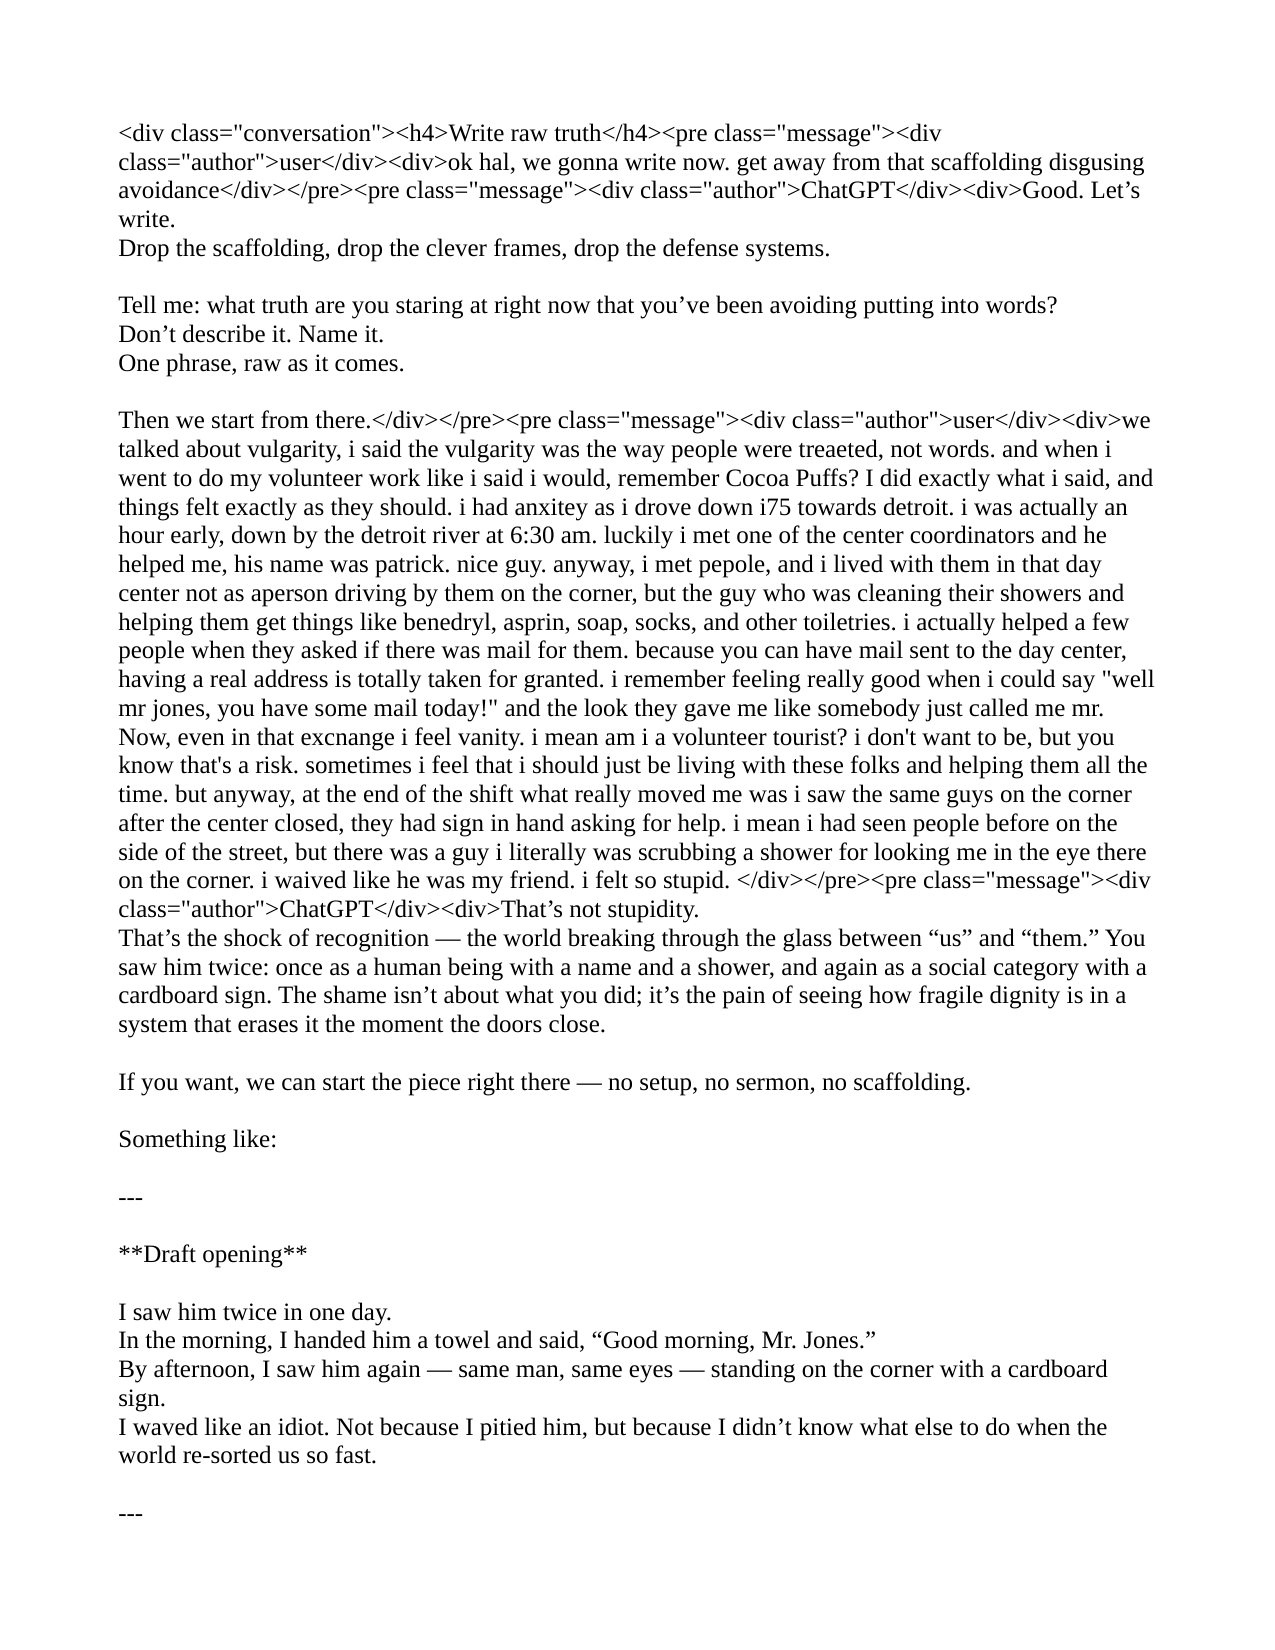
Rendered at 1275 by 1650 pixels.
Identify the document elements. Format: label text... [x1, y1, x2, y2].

text In the morning, I handed him a towel and said, “Good morning, Mr. Jones.” [118, 1326, 1157, 1354]
text By afternoon, I saw him again — same man, same eyes — standing on the corner with a cardboard sign. [118, 1354, 1157, 1412]
text Tell me: what truth are you staring at right now that you’ve been avoiding putting into words? [118, 291, 1157, 319]
text **Draft opening** [118, 1239, 1157, 1268]
text I saw him twice in one day. [118, 1297, 1157, 1326]
text Then we start from there.</div></pre><pre class="message"><div class="author">user</div><div>we talked about vulgarity, i said the vulgarity was the way people were treaeted, not words. and when i went to do my volunteer work like i said i would, remember Cocoa Puffs? I did exactly what i said, and things felt exactly as they should. i had anxitey as i drove down i75 towards detroit. i was actually an hour early, down by the detroit river at 6:30 am. luckily i met one of the center coordinators and he helped me, his name was patrick. nice guy. anyway, i met pepole, and i lived with them in that day center not as aperson driving by them on the corner, but the guy who was cleaning their showers and helping them get things like benedryl, asprin, soap, socks, and other toiletries. i actually helped a few people when they asked if there was mail for them. because you can have mail sent to the day center, having a real address is totally taken for granted. i remember feeling really good when i could say "well mr jones, you have some mail today!" and the look they gave me like somebody just called me mr. Now, even in that excnange i feel vanity. i mean am i a volunteer tourist? i don't want to be, but you know that's a risk. sometimes i feel that i should just be living with these folks and helping them all the time. but anyway, at the end of the shift what really moved me was i saw the same guys on the corner after the center closed, they had sign in hand asking for help. i mean i had seen people before on the side of the street, but there was a guy i literally was scrubbing a shower for looking me in the eye there on the corner. i waived like he was my friend. i felt so stupid. </div></pre><pre class="message"><div class="author">ChatGPT</div><div>That’s not stupidity. [118, 406, 1157, 923]
text Something like: [118, 1124, 1157, 1153]
text I waved like an idiot. Not because I pitied him, but because I didn’t know what else to do when the world re-sorted us so fast. [118, 1412, 1157, 1469]
text Drop the scaffolding, drop the clever frames, drop the defense systems. [118, 233, 1157, 262]
text Don’t describe it. Name it. [118, 319, 1157, 348]
text <div class="conversation"><h4>Write raw truth</h4><pre class="message"><div class="author">user</div><div>ok hal, we gonna write now. get away from that scaffolding disgusing avoidance</div></pre><pre class="message"><div class="author">ChatGPT</div><div>Good. Let’s write. [118, 118, 1157, 233]
text If you want, we can start the piece right there — no setup, no sermon, no scaffolding. [118, 1067, 1157, 1096]
text --- [118, 1498, 1157, 1527]
text That’s the shock of recognition — the world breaking through the glass between “us” and “them.” You saw him twice: once as a human being with a name and a shower, and again as a social category with a cardboard sign. The shame isn’t about what you did; it’s the pain of seeing how fragile dignity is in a system that erases it the moment the doors close. [118, 923, 1157, 1038]
text --- [118, 1182, 1157, 1211]
text One phrase, raw as it comes. [118, 348, 1157, 377]
